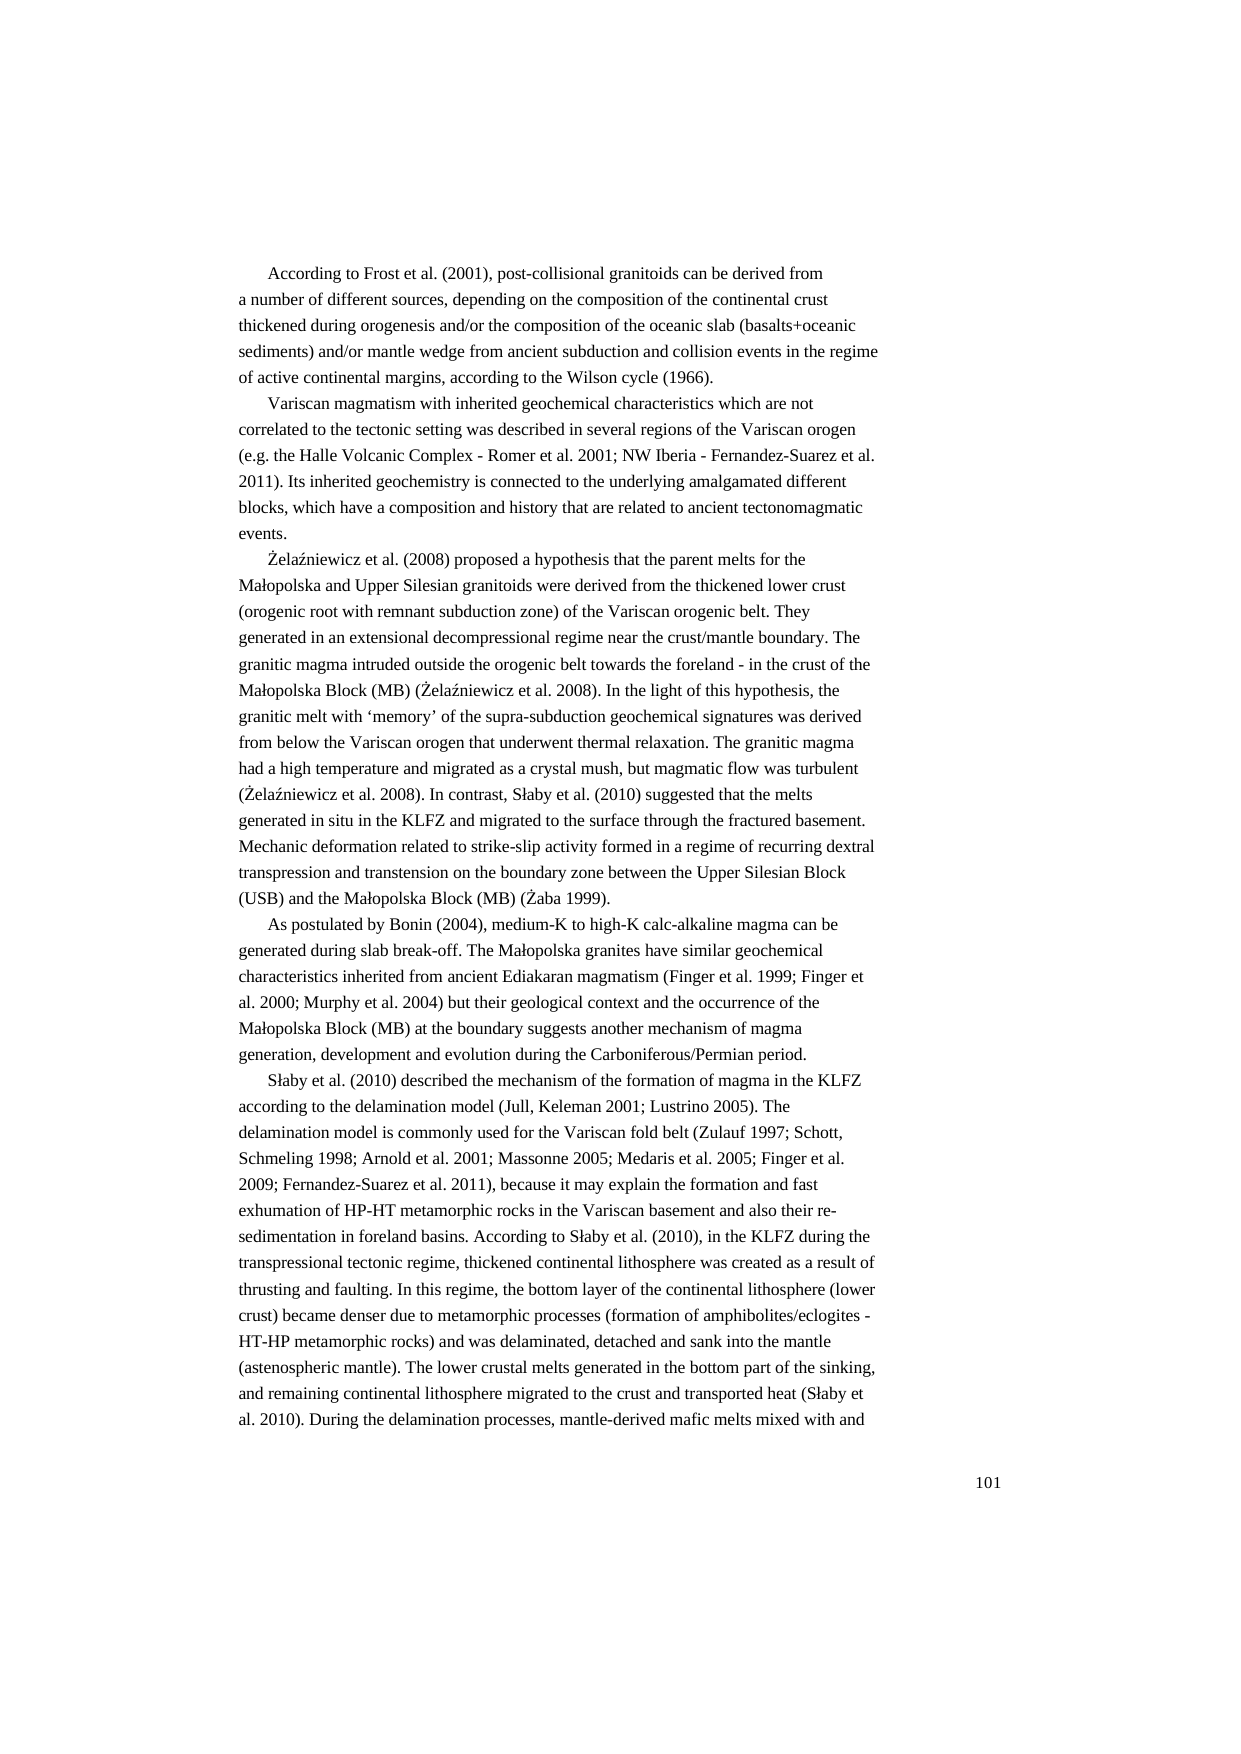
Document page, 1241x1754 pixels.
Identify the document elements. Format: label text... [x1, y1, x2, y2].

text Żelaźniewicz et al. (2008) proposed a hypothesis that the parent melts for the Małopolska and Upper Silesian granitoids were derived from the thickened lower crust (orogenic root with remnant subduction zone) of the Variscan orogenic belt. They generated in an extensional decompressional regime near the crust/mantle boundary. The granitic magma intruded outside the orogenic belt towards the foreland - in the crust of the Małopolska Block (MB) (Żelaźniewicz et al. 2008). In the light of this hypothesis, the granitic melt with ‘memory’ of the supra-subduction geochemical signatures was derived from below the Variscan orogen that underwent thermal relaxation. The granitic magma had a high temperature and migrated as a crystal mush, but magmatic flow was turbulent (Żelaźniewicz et al. 2008). In contrast, Słaby et al. (2010) suggested that the melts generated in situ in the KLFZ and migrated to the surface through the fractured basement. Mechanic deformation related to strike-slip activity formed in a regime of recurring dextral transpression and transtension on the boundary zone between the Upper Silesian Block (USB) and the Małopolska Block (MB) (Żaba 1999). [238, 545, 1005, 909]
text Variscan magmatism with inherited geochemical characteristics which are not correlated to the tectonic setting was described in several regions of the Variscan orogen (e.g. the Halle Volcanic Complex - Romer et al. 2001; NW Iberia - Fernandez-Suarez et al. 2011). Its inherited geochemistry is connected to the underlying amalgamated different blocks, which have a composition and history that are related to ancient tectonomagmatic events. [238, 389, 1005, 545]
text As postulated by Bonin (2004), medium-K to high-K calc-alkaline magma can be generated during slab break-off. The Małopolska granites have similar geochemical characteristics inherited from ancient Ediakaran magmatism (Finger et al. 1999; Finger et al. 2000; Murphy et al. 2004) but their geological context and the occurrence of the Małopolska Block (MB) at the boundary suggests another mechanism of magma generation, development and evolution during the Carboniferous/Permian period. [238, 909, 1005, 1066]
text According to Frost et al. (2001), post-collisional granitoids can be derived from a number of different sources, depending on the composition of the continental crust thickened during orogenesis and/or the composition of the oceanic slab (basalts+oceanic sediments) and/or mantle wedge from ancient subduction and collision events in the regime of active continental margins, according to the Wilson cycle (1966). [238, 258, 1005, 389]
text Słaby et al. (2010) described the mechanism of the formation of magma in the KLFZ according to the delamination model (Jull, Keleman 2001; Lustrino 2005). The delamination model is commonly used for the Variscan fold belt (Zulauf 1997; Schott, Schmeling 1998; Arnold et al. 2001; Massonne 2005; Medaris et al. 2005; Finger et al. 2009; Fernandez-Suarez et al. 2011), because it may explain the formation and fast exhumation of HP-HT metamorphic rocks in the Variscan basement and also their re- sedimentation in foreland basins. According to Słaby et al. (2010), in the KLFZ during the transpressional tectonic regime, thickened continental lithosphere was created as a result of thrusting and faulting. In this regime, the bottom layer of the continental lithosphere (lower crust) became denser due to metamorphic processes (formation of amphibolites/eclogites - HT-HP metamorphic rocks) and was delaminated, detached and sank into the mantle (astenospheric mantle). The lower crustal melts generated in the bottom part of the sinking, and remaining continental lithosphere migrated to the crust and transported heat (Słaby et al. 2010). During the delamination processes, mantle-derived mafic melts mixed with and [238, 1066, 1005, 1430]
text 101 [975, 1475, 1001, 1492]
